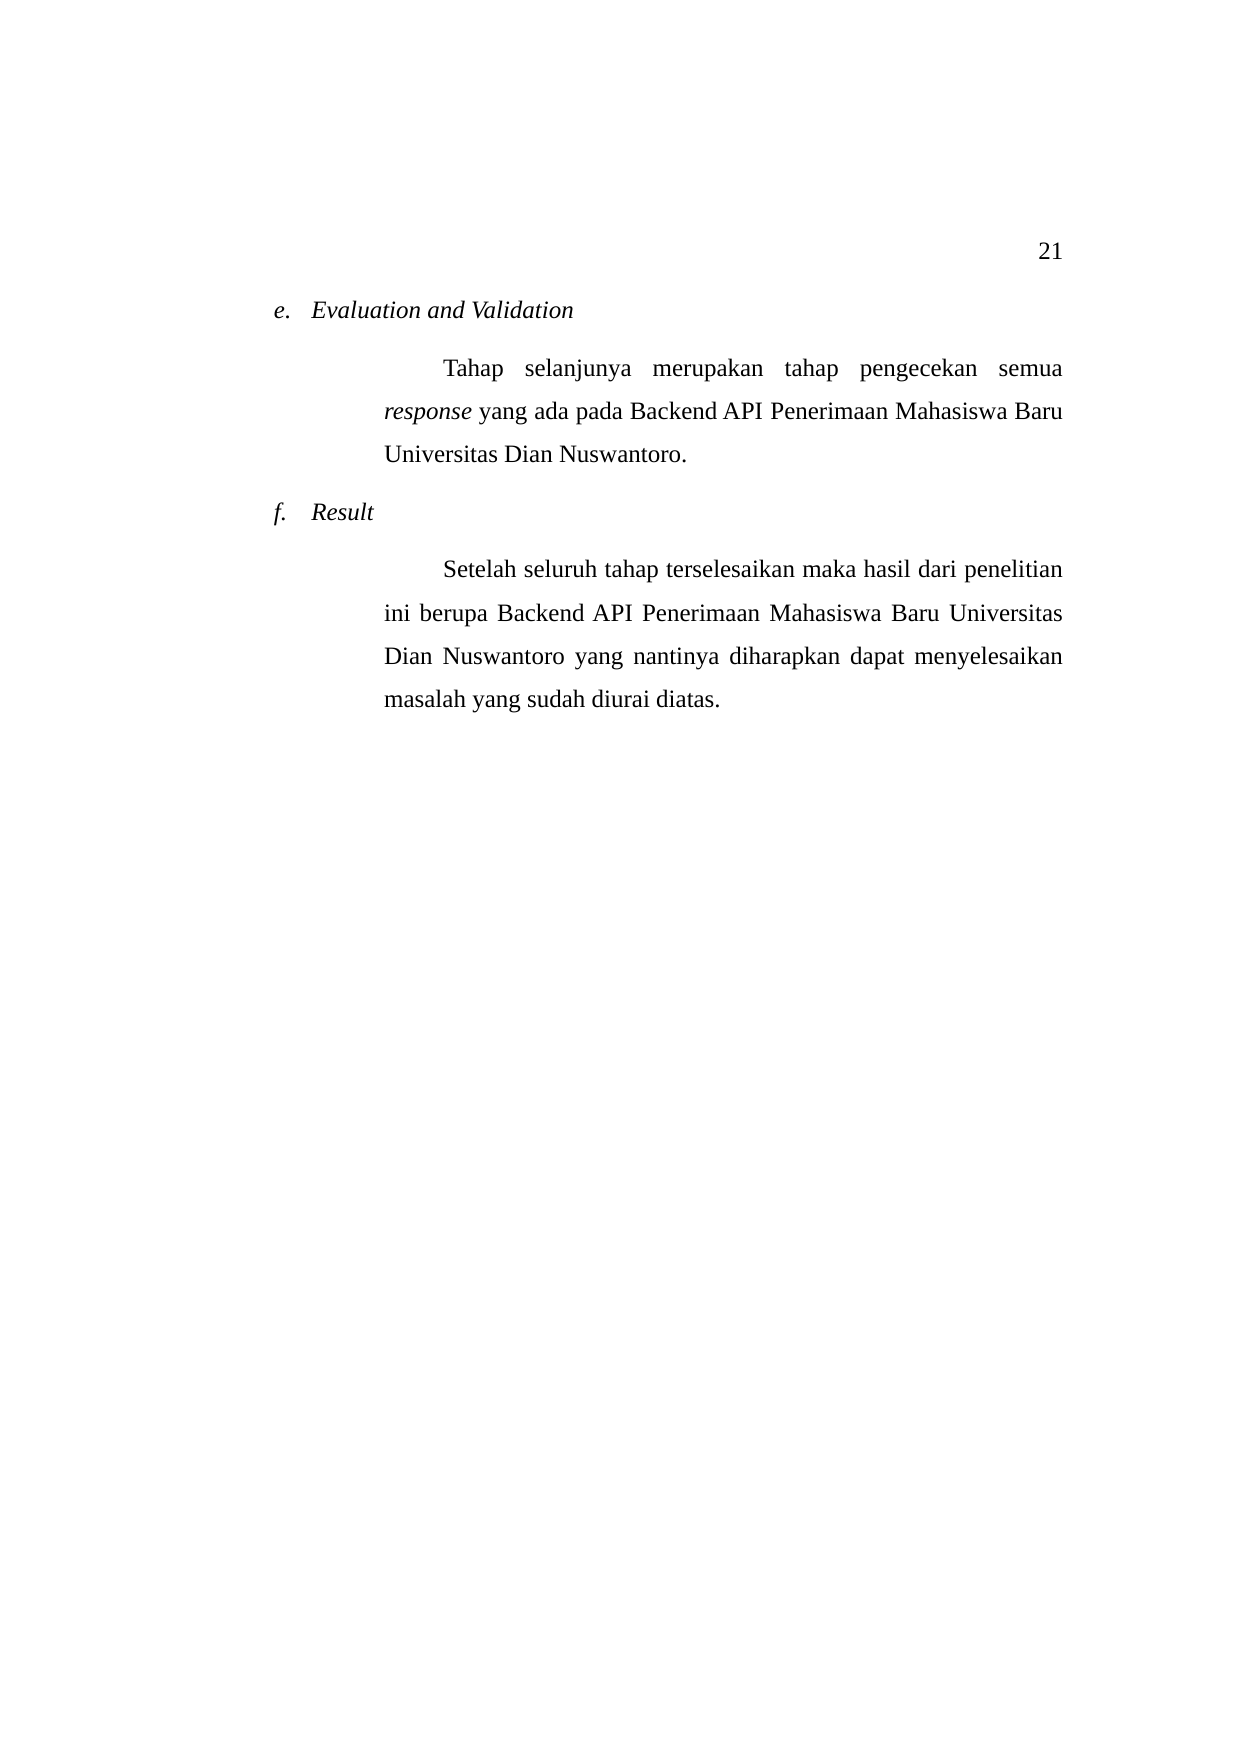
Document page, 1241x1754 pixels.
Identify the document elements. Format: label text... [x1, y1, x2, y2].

list Evaluation and Validation [274, 295, 1063, 324]
list Result [274, 497, 1063, 526]
text Setelah seluruh tahap terselesaikan maka hasil dari penelitian ini berupa Backend API Penerimaan Mahasiswa Baru Universitas Dian Nuswantoro yang nantinya diharapkan dapat menyelesaikan masalah yang sudah diurai diatas. [384, 554, 1063, 713]
text Tahap selanjunya merupakan tahap pengecekan semua response yang ada pada Backend API Penerimaan Mahasiswa Baru Universitas Dian Nuswantoro. [384, 353, 1063, 468]
